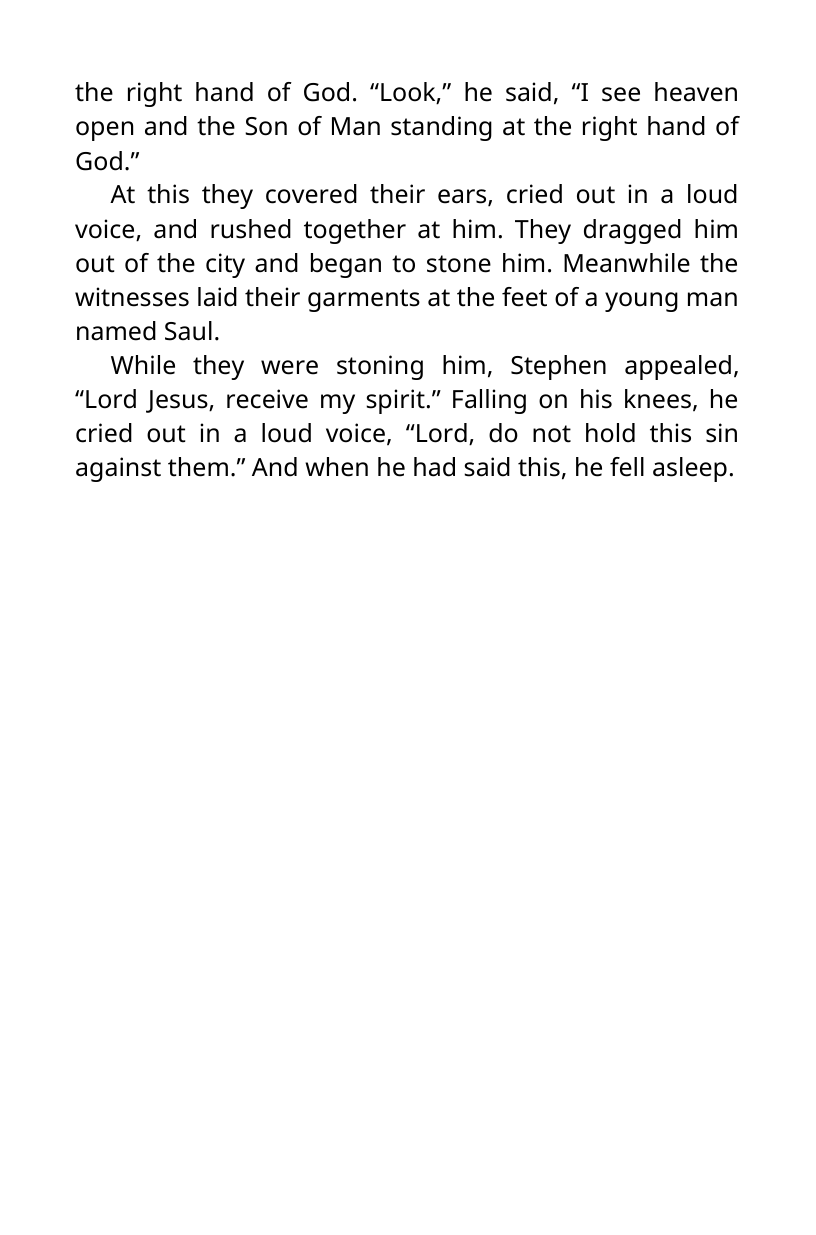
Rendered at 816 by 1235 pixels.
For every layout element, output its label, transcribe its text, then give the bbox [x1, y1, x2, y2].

text At this they covered their ears, cried out in a loud voice, and rushed together at him. They dragged him out of the city and began to stone him. Meanwhile the witnesses laid their garments at the feet of a young man named Saul. [75, 177, 740, 347]
text While they were stoning him, Stephen appealed, “Lord Jesus, receive my spirit.” Falling on his knees, he cried out in a loud voice, “Lord, do not hold this sin against them.” And when he had said this, he fell asleep. [75, 347, 740, 484]
text the right hand of God. “Look,” he said, “I see heaven open and the Son of Man standing at the right hand of God.” [75, 75, 740, 177]
